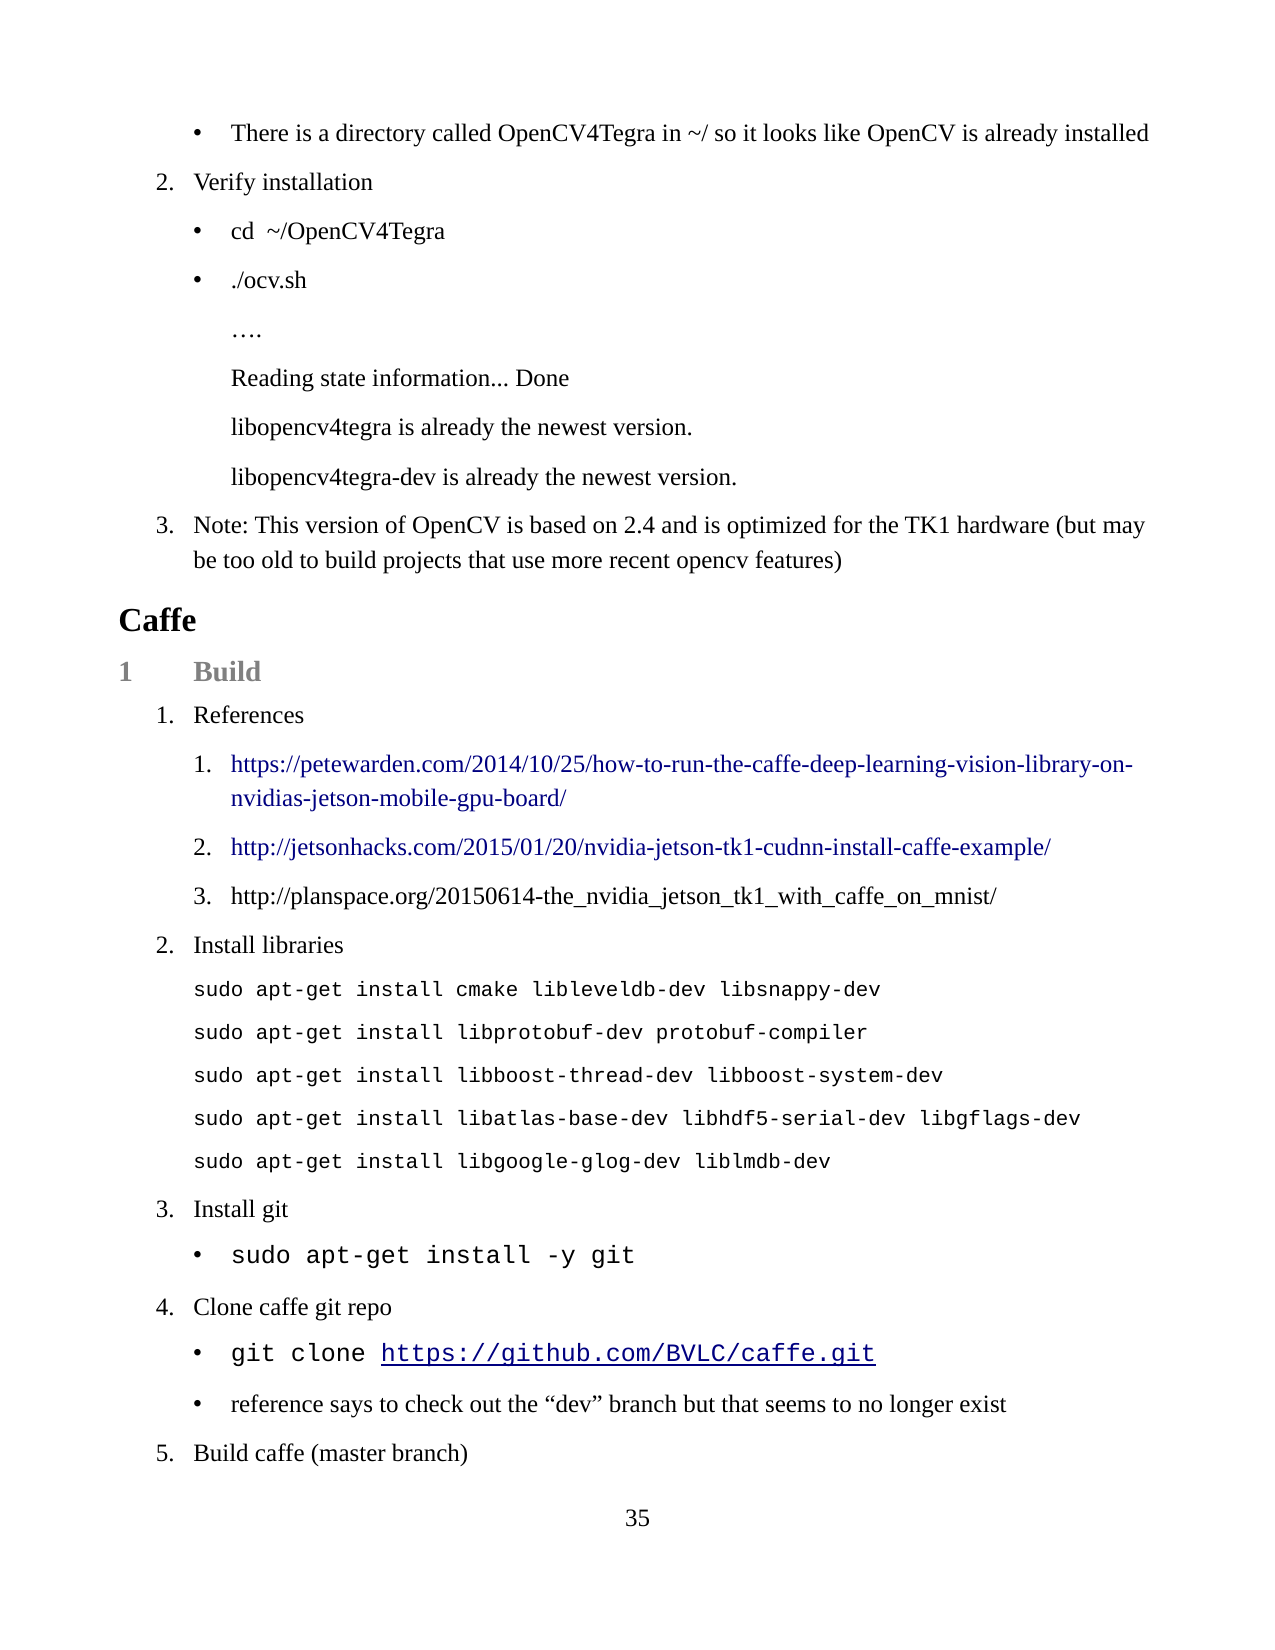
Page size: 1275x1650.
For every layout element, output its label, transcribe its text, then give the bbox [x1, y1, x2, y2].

list Reading state information... Done [193, 363, 1157, 392]
list Clone caffe git repo [156, 1292, 1157, 1320]
list git clone https://github.com/BVLC/caffe.git [193, 1341, 1157, 1369]
list Install libraries [156, 930, 1157, 959]
list There is a directory called OpenCV4Tegra in ~/ so it looks like OpenCV is already installed [193, 118, 1157, 147]
text libopencv4tegra-dev is already the newest version. [231, 462, 1157, 490]
list Build caffe (master branch) [156, 1438, 1157, 1467]
list …. [193, 314, 1157, 343]
subtitle Build [118, 654, 1157, 687]
list Verify installation [156, 167, 1157, 196]
text sudo apt-get install libprotobuf-dev protobuf-compiler [193, 1022, 1157, 1046]
text sudo apt-get install libgoogle-glog-dev liblmdb-dev [193, 1151, 1157, 1175]
list https://petewarden.com/2014/10/25/how-to-run-the-caffe-deep-learning-vision-library-on-nvidias-jetson-mobile-gpu-board/ [193, 749, 1157, 812]
list ./ocv.sh [193, 265, 1157, 294]
list http://jetsonhacks.com/2015/01/20/nvidia-jetson-tk1-cudnn-install-caffe-example/ [193, 832, 1157, 861]
subtitle Caffe [118, 600, 1157, 639]
text libopencv4tegra is already the newest version. [231, 412, 1157, 441]
list cd ~/OpenCV4Tegra [193, 216, 1157, 245]
list reference says to check out the “dev” branch but that seems to no longer exist [193, 1389, 1157, 1418]
text sudo apt-get install libboost-thread-dev libboost-system-dev [193, 1065, 1157, 1089]
list Note: This version of OpenCV is based on 2.4 and is optimized for the TK1 hardware (but may be too old to build projects that use more recent opencv features) [156, 511, 1157, 574]
text sudo apt-get install libatlas-base-dev libhdf5-serial-dev libgflags-dev [193, 1108, 1157, 1132]
list sudo apt-get install -y git [193, 1243, 1157, 1271]
list References [156, 700, 1157, 728]
text sudo apt-get install cmake libleveldb-dev libsnappy-dev [193, 979, 1157, 1003]
list http://planspace.org/20150614-the_nvidia_jetson_tk1_with_caffe_on_mnist/ [193, 881, 1157, 910]
list Install git [156, 1194, 1157, 1223]
